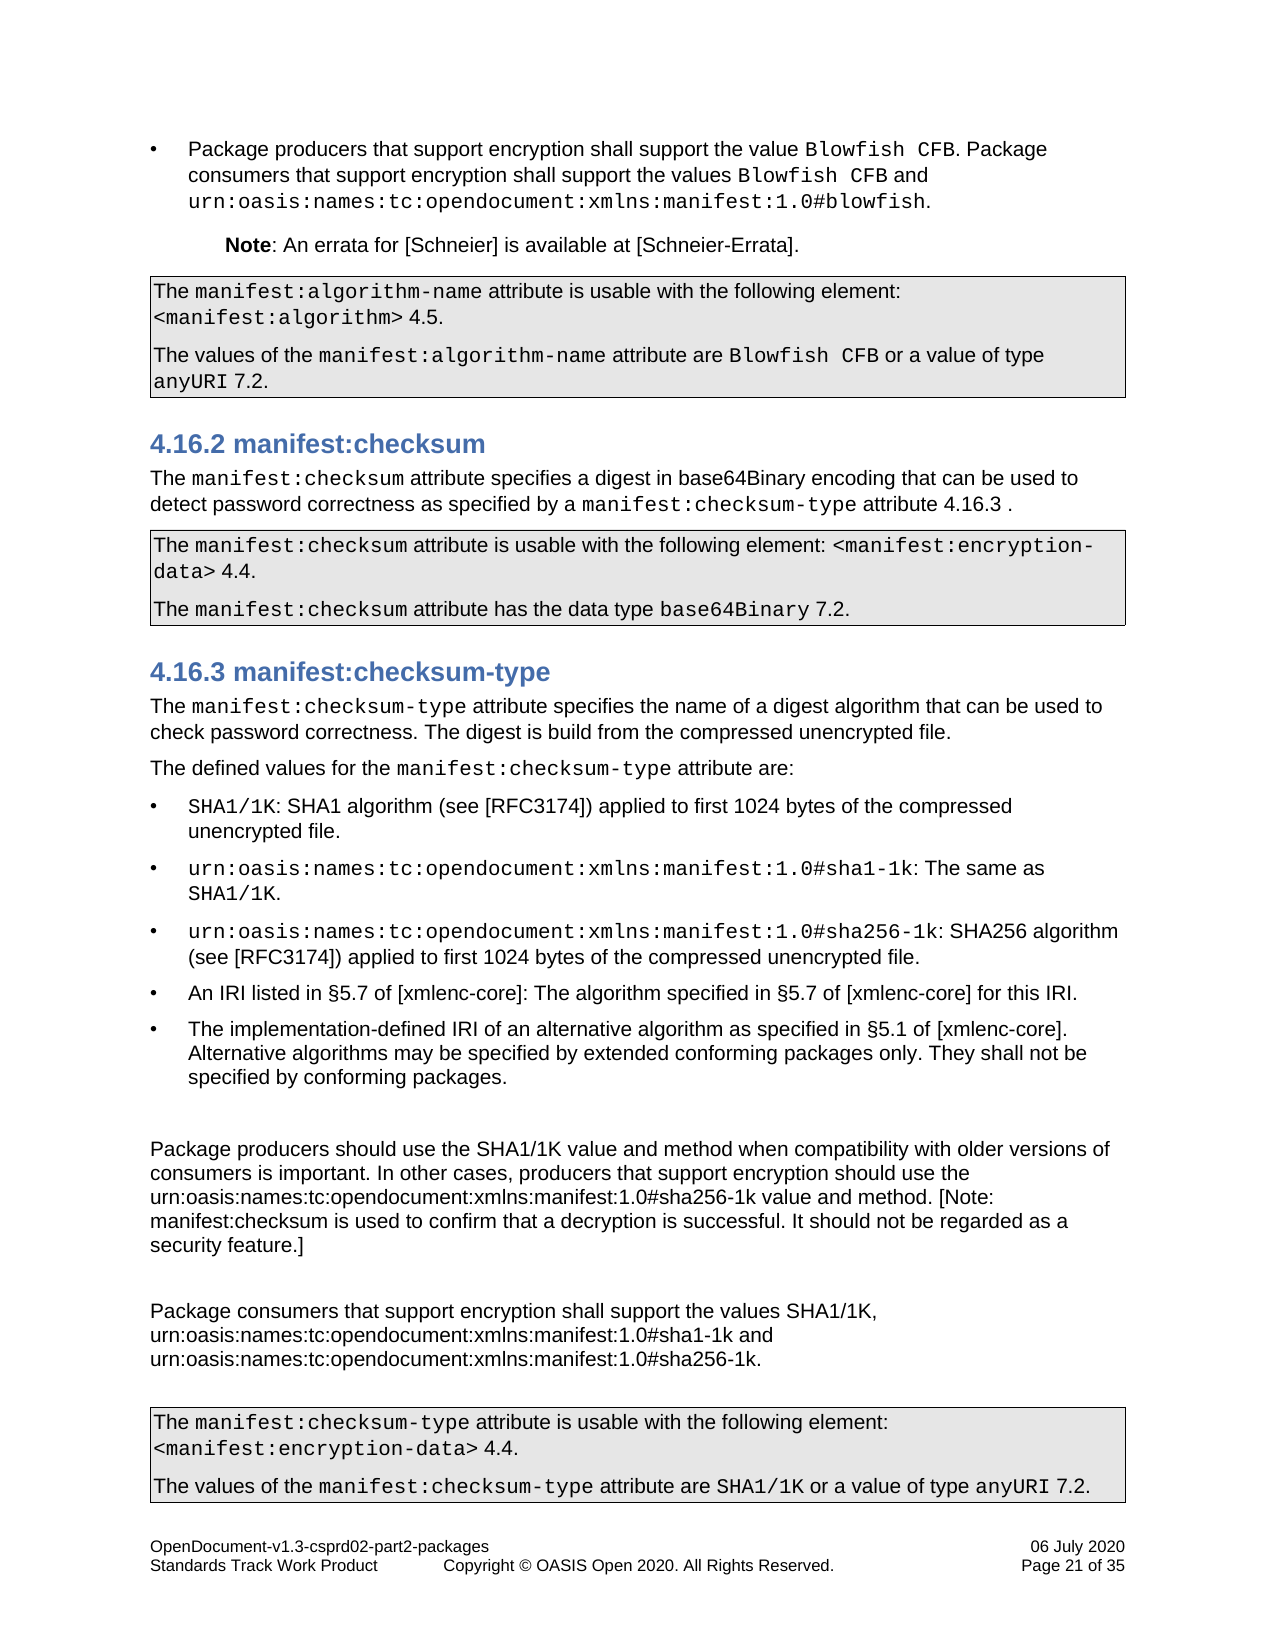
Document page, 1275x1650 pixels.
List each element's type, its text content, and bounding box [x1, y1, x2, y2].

list The manifest:checksum attribute is usable with the following element: <manifest:encryption-data> ?. [151, 531, 1125, 584]
list The values of the manifest:checksum-type attribute are SHA1/1K or a value of type anyURI ?. [151, 1470, 1125, 1502]
text Note: An errata for [Schneier] is available at [Schneier-Errata]. [225, 233, 1050, 257]
list The manifest:checksum-type attribute is usable with the following element: <manifest:encryption-data> ?. [151, 1408, 1125, 1461]
list urn:oasis:names:tc:opendocument:xmlns:manifest:1.0#sha256-1k: SHA256 algorithm (see [RFC3174]) applied to first 1024 bytes of the compressed unencrypted file. [150, 919, 1125, 969]
list An IRI listed in §5.7 of [xmlenc-core]: The algorithm specified in §5.7 of [xmlenc-core] for this IRI. [150, 981, 1125, 1005]
list The implementation-defined IRI of an alternative algorithm as specified in §5.1 of [xmlenc-core]. Alternative algorithms may be specified by extended conforming packages only. They shall not be specified by conforming packages. [150, 1017, 1125, 1089]
text Package producers should use the SHA1/1K value and method when compatibility with older versions of consumers is important. In other cases, producers that support encryption should use the urn:oasis:names:tc:opendocument:xmlns:manifest:1.0#sha256-1k value and method. [Note: manifest:checksum is used to confirm that a decryption is successful. It should not be regarded as a security feature.] [150, 1137, 1125, 1257]
text The manifest:checksum-type attribute specifies the name of a digest algorithm that can be used to check password correctness. The digest is build from the compressed unencrypted file. [150, 694, 1125, 743]
list The manifest:algorithm-name attribute is usable with the following element: <manifest:algorithm> ?. [151, 277, 1125, 331]
text The defined values for the manifest:checksum-type attribute are: [150, 756, 1125, 781]
text The manifest:checksum attribute specifies a digest in base64Binary encoding that can be used to detect password correctness as specified by a manifest:checksum-type attribute 4.16.3 . [150, 466, 1125, 517]
subtitle manifest:checksum [150, 428, 1125, 460]
text Package consumers that support encryption shall support the values SHA1/1K, urn:oasis:names:tc:opendocument:xmlns:manifest:1.0#sha1-1k and urn:oasis:names:tc:opendocument:xmlns:manifest:1.0#sha256-1k. [150, 1299, 1125, 1371]
subtitle manifest:checksum-type [150, 656, 1125, 688]
list The values of the manifest:algorithm-name attribute are Blowfish CFB or a value of type anyURI ?. [151, 339, 1125, 397]
list The manifest:checksum attribute has the data type base64Binary ?. [151, 593, 1125, 625]
list Package producers that support encryption shall support the value Blowfish CFB. Package consumers that support encryption shall support the values Blowfish CFB and urn:oasis:names:tc:opendocument:xmlns:manifest:1.0#blowfish. [150, 137, 1125, 215]
list SHA1/1K: SHA1 algorithm (see [RFC3174]) applied to first 1024 bytes of the compressed unencrypted file. [150, 793, 1125, 843]
list urn:oasis:names:tc:opendocument:xmlns:manifest:1.0#sha1-1k: The same as SHA1/1K. [150, 855, 1125, 907]
